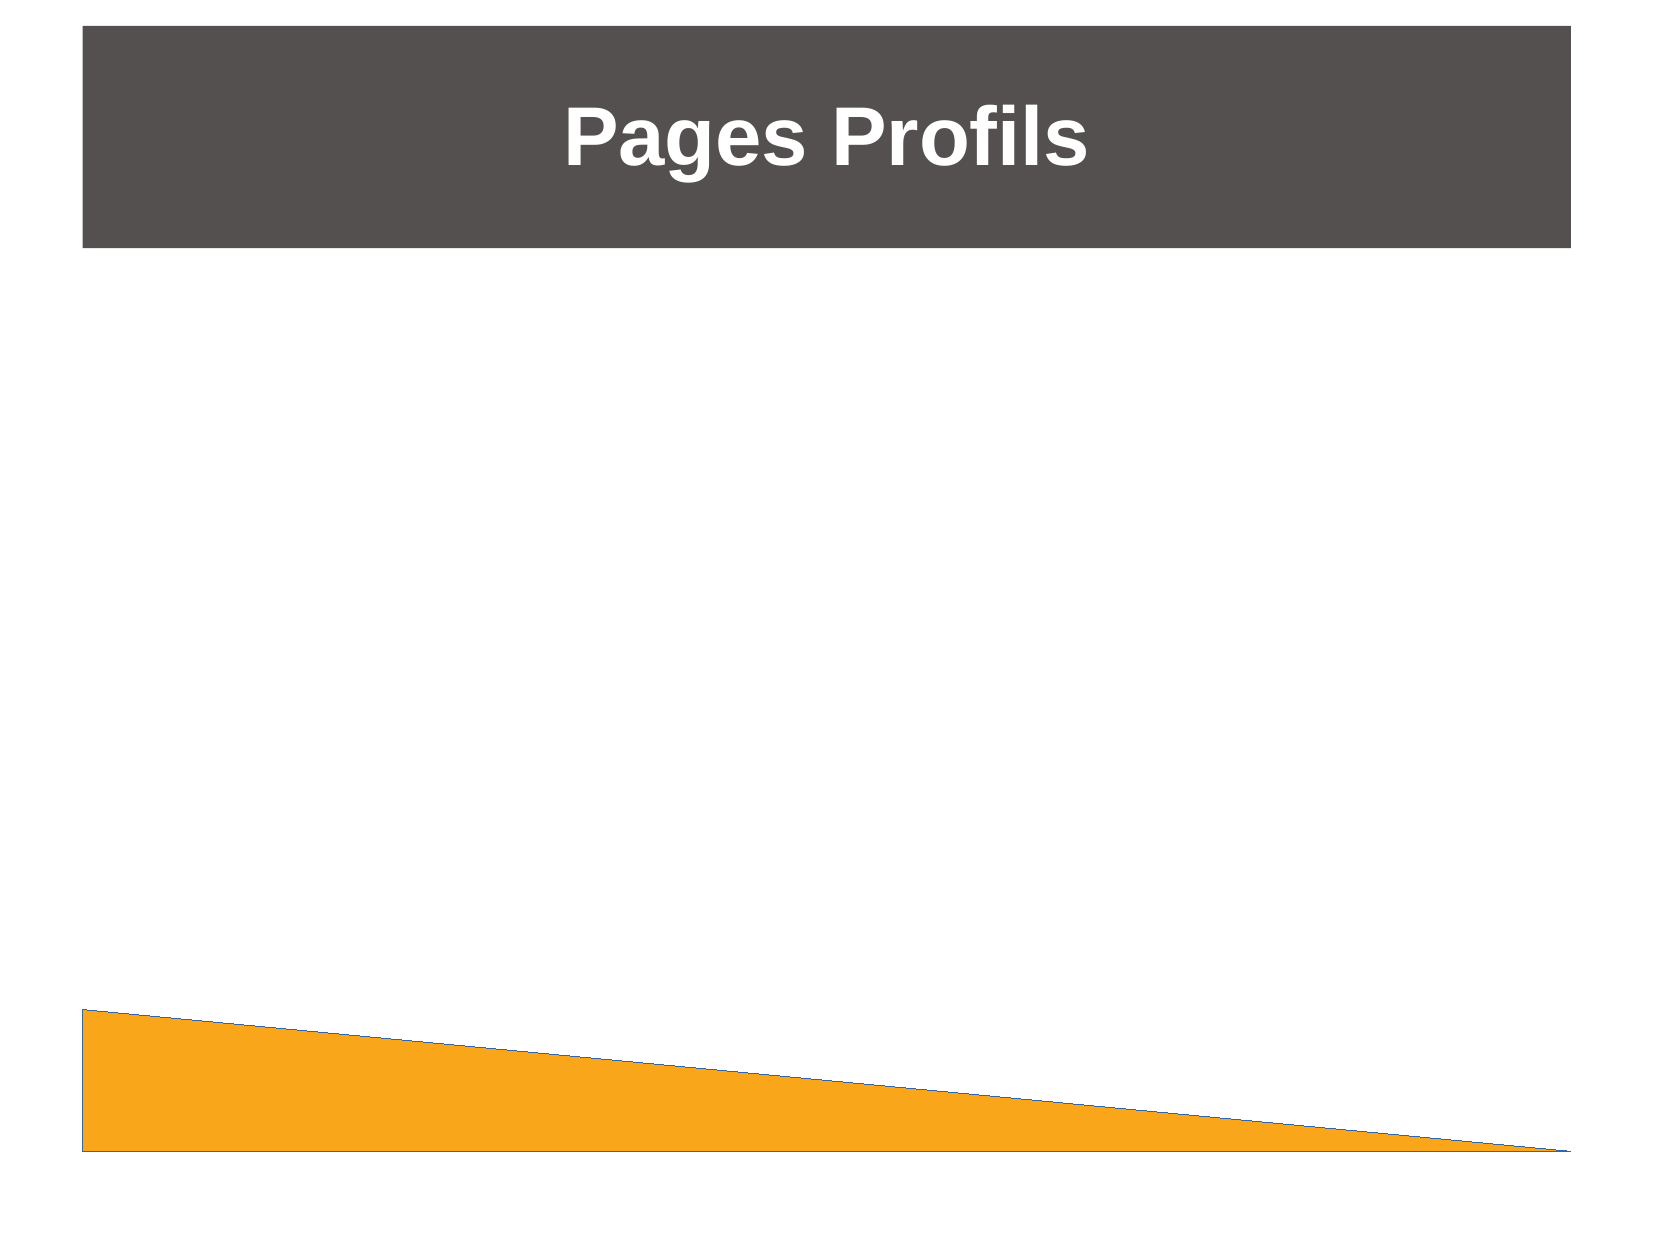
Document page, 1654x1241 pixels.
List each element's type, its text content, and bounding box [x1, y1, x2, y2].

title Pages Profils [82, 25, 1571, 249]
text_box [82, 1009, 1571, 1152]
